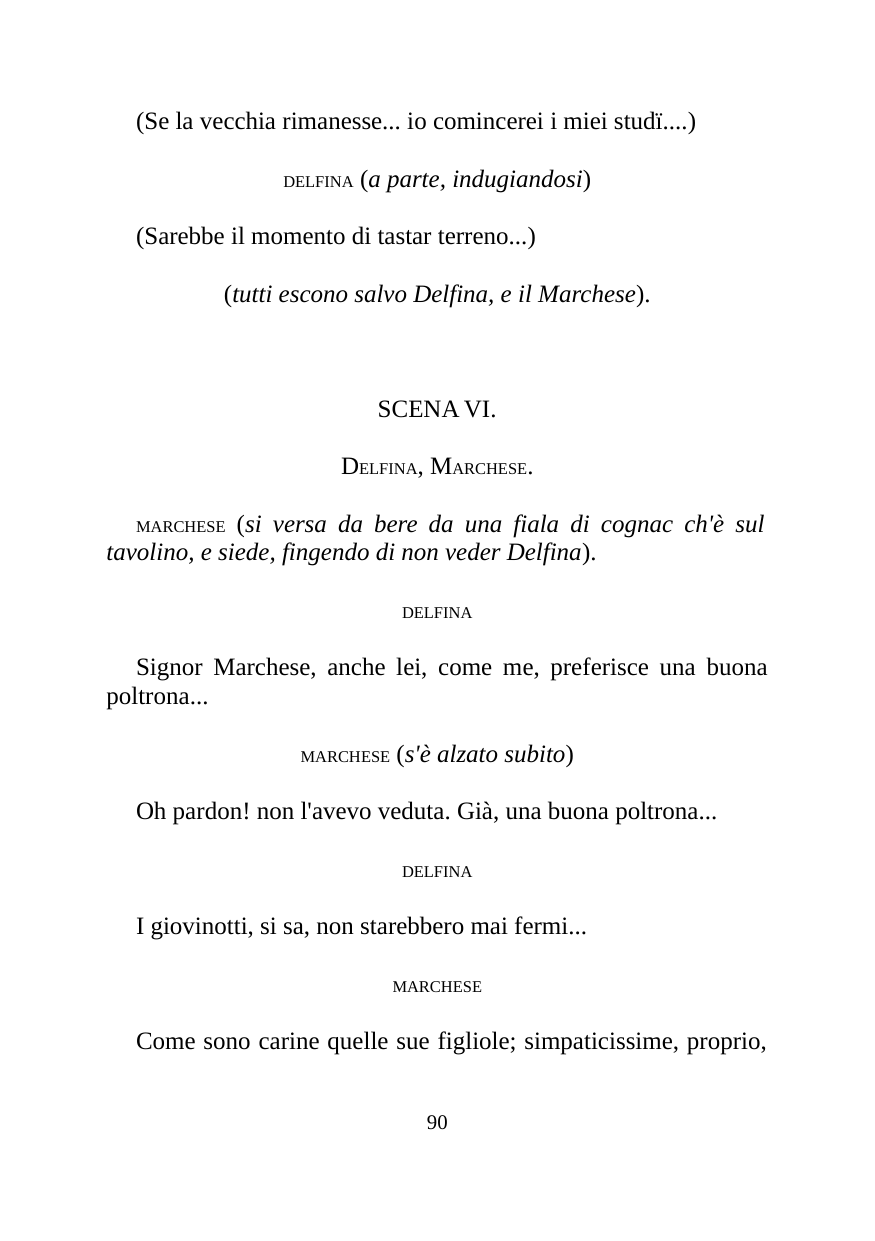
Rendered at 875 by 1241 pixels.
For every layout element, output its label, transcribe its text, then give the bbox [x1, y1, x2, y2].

text marchese (s'è alzato subito) [106, 739, 768, 767]
text (tutti escono salvo Delfina, e il Marchese). [106, 279, 768, 307]
text delfina [106, 595, 768, 624]
text (Sarebbe il momento di tastar terreno...) [106, 221, 768, 250]
text SCENA VI. [106, 394, 768, 422]
text (Se la vecchia rimanesse... io comincerei i miei studï....) [106, 106, 768, 135]
text Oh pardon! non l'avevo veduta. Già, una buona poltrona... [106, 796, 768, 825]
text delfina [106, 854, 768, 882]
text Signor Marchese, anche lei, come me, preferisce una buona poltrona... [106, 652, 768, 710]
text marchese [106, 969, 768, 997]
text Come sono carine quelle sue figliole; simpaticissime, proprio, [106, 1026, 768, 1055]
text Delfina, Marchese. [106, 451, 768, 480]
text delfina (a parte, indugiandosi) [106, 164, 768, 192]
text I giovinotti, si sa, non starebbero mai fermi... [106, 911, 768, 940]
text marchese (si versa da bere da una fiala di cognac ch'è sul tavolino, e siede, fingendo di non veder Delfina). [106, 509, 768, 566]
